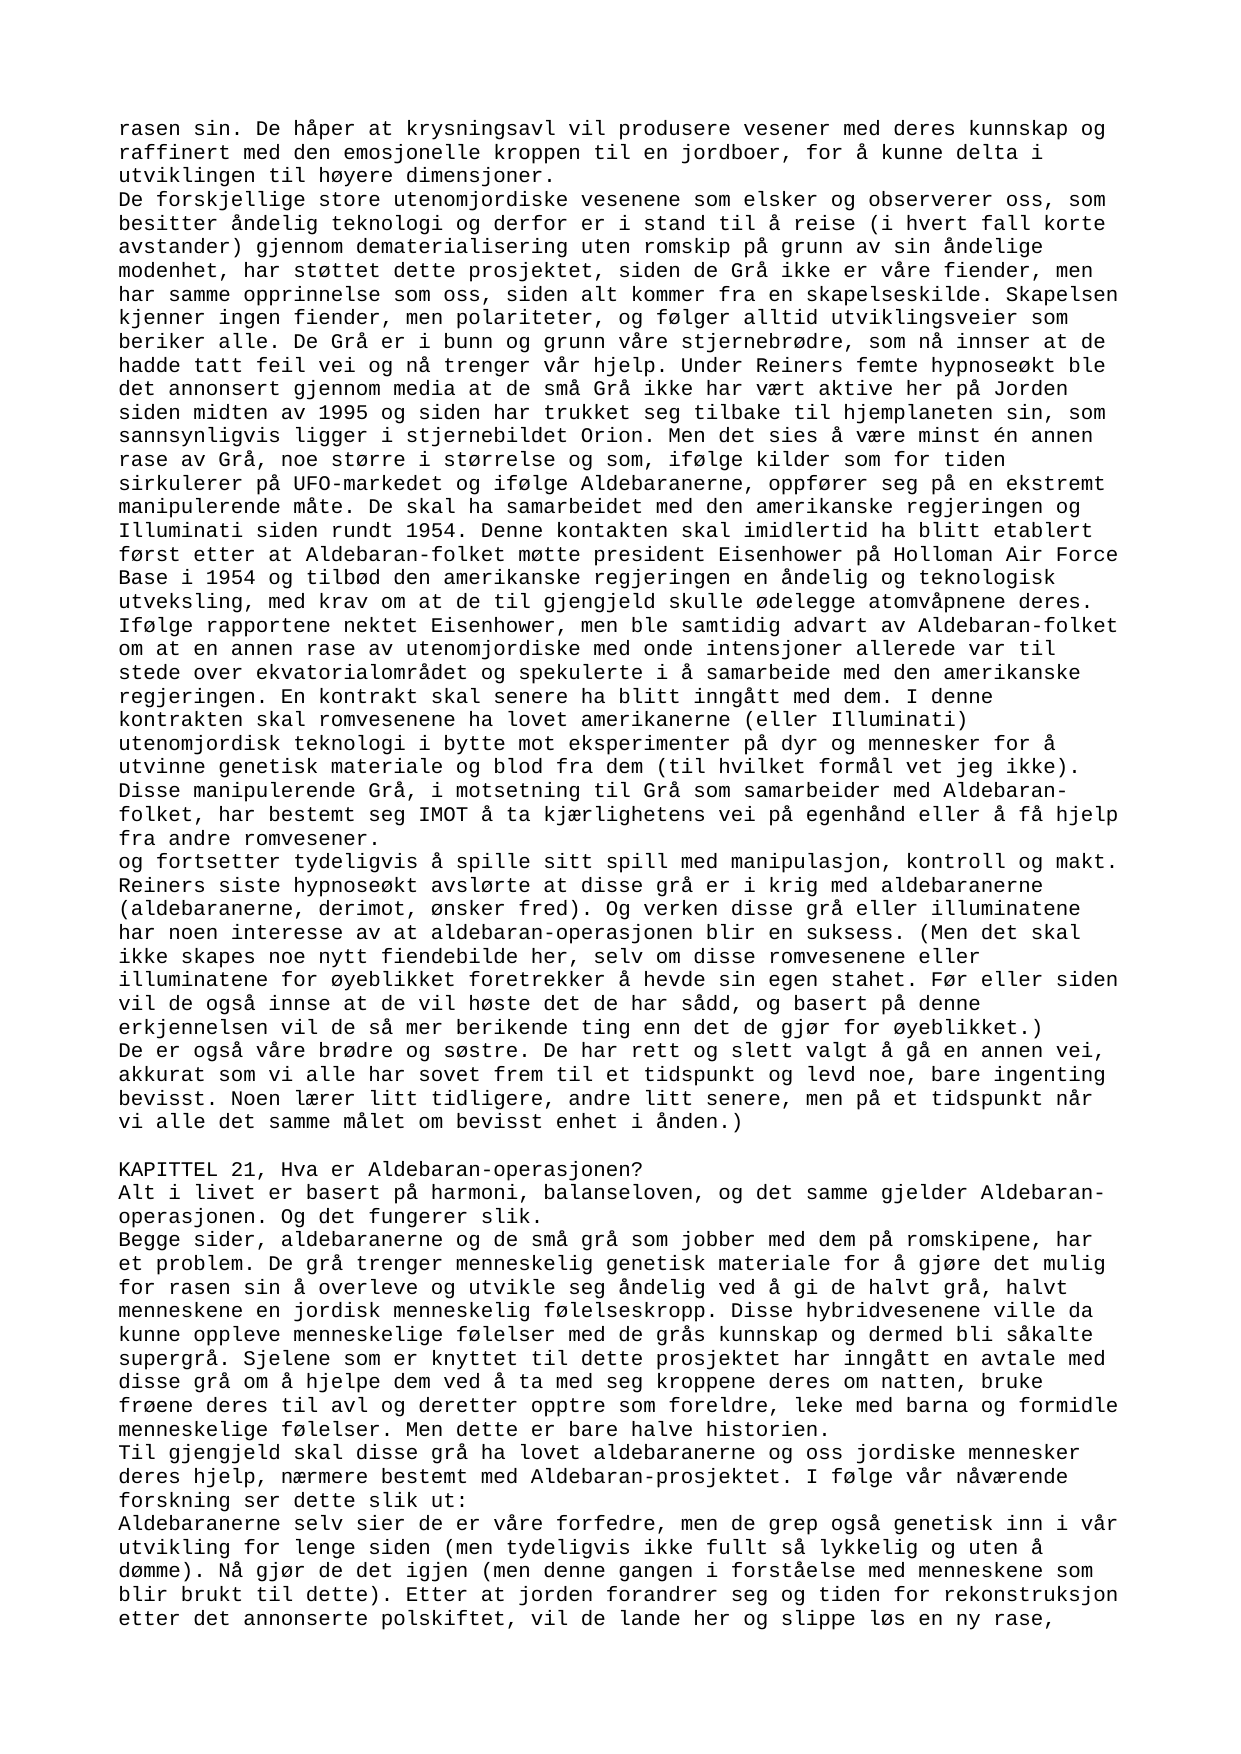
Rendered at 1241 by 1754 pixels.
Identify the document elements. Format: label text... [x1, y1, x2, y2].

text Reiners siste hypnoseøkt avslørte at disse grå er i krig med aldebaranerne (aldebaranerne, derimot, ønsker fred). Og verken disse grå eller illuminatene har noen interesse av at aldebaran-operasjonen blir en suksess. (Men det skal ikke skapes noe nytt fiendebilde her, selv om disse romvesenene eller illuminatene for øyeblikket foretrekker å hevde sin egen stahet. Før eller siden vil de også innse at de vil høste det de har sådd, og basert på denne erkjennelsen vil de så mer berikende ting enn det de gjør for øyeblikket.) [118, 875, 1122, 1040]
text Til gjengjeld skal disse grå ha lovet aldebaranerne og oss jordiske mennesker deres hjelp, nærmere bestemt med Aldebaran-prosjektet. I følge vår nåværende forskning ser dette slik ut: [118, 1442, 1122, 1513]
text Alt i livet er basert på harmoni, balanseloven, og det samme gjelder Aldebaran-operasjonen. Og det fungerer slik. [118, 1182, 1122, 1229]
text Begge sider, aldebaranerne og de små grå som jobber med dem på romskipene, har et problem. De grå trenger menneskelig genetisk materiale for å gjøre det mulig for rasen sin å overleve og utvikle seg åndelig ved å gi de halvt grå, halvt menneskene en jordisk menneskelig følelseskropp. Disse hybridvesenene ville da kunne oppleve menneskelige følelser med de grås kunnskap og dermed bli såkalte supergrå. Sjelene som er knyttet til dette prosjektet har inngått en avtale med disse grå om å hjelpe dem ved å ta med seg kroppene deres om natten, bruke frøene deres til avl og deretter opptre som foreldre, leke med barna og formidle menneskelige følelser. Men dette er bare halve historien. [118, 1229, 1122, 1442]
text rasen sin. De håper at krysningsavl vil produsere vesener med deres kunnskap og raffinert med den emosjonelle kroppen til en jordboer, for å kunne delta i utviklingen til høyere dimensjoner. [118, 118, 1122, 189]
text De er også våre brødre og søstre. De har rett og slett valgt å gå en annen vei, akkurat som vi alle har sovet frem til et tidspunkt og levd noe, bare ingenting bevisst. Noen lærer litt tidligere, andre litt senere, men på et tidspunkt når vi alle det samme målet om bevisst enhet i ånden.) [118, 1040, 1122, 1135]
text KAPITTEL 21, Hva er Aldebaran-operasjonen? [118, 1158, 1122, 1182]
text og fortsetter tydeligvis å spille sitt spill med manipulasjon, kontroll og makt. [118, 851, 1122, 875]
text Aldebaranerne selv sier de er våre forfedre, men de grep også genetisk inn i vår utvikling for lenge siden (men tydeligvis ikke fullt så lykkelig og uten å dømme). Nå gjør de det igjen (men denne gangen i forståelse med menneskene som blir brukt til dette). Etter at jorden forandrer seg og tiden for rekonstruksjon etter det annonserte polskiftet, vil de lande her og slippe løs en ny rase, [118, 1513, 1122, 1631]
text De forskjellige store utenomjordiske vesenene som elsker og observerer oss, som besitter åndelig teknologi og derfor er i stand til å reise (i hvert fall korte avstander) gjennom dematerialisering uten romskip på grunn av sin åndelige modenhet, har støttet dette prosjektet, siden de Grå ikke er våre fiender, men har samme opprinnelse som oss, siden alt kommer fra en skapelseskilde. Skapelsen kjenner ingen fiender, men polariteter, og følger alltid utviklingsveier som beriker alle. De Grå er i bunn og grunn våre stjernebrødre, som nå innser at de hadde tatt feil vei og nå trenger vår hjelp. Under Reiners femte hypnoseøkt ble det annonsert gjennom media at de små Grå ikke har vært aktive her på Jorden siden midten av 1995 og siden har trukket seg tilbake til hjemplaneten sin, som sannsynligvis ligger i stjernebildet Orion. Men det sies å være minst én annen rase av Grå, noe større i størrelse og som, ifølge kilder som for tiden sirkulerer på UFO-markedet og ifølge Aldebaranerne, oppfører seg på en ekstremt manipulerende måte. De skal ha samarbeidet med den amerikanske regjeringen og Illuminati siden rundt 1954. Denne kontakten skal imidlertid ha blitt etablert først etter at Aldebaran-folket møtte president Eisenhower på Holloman Air Force Base i 1954 og tilbød den amerikanske regjeringen en åndelig og teknologisk utveksling, med krav om at de til gjengjeld skulle ødelegge atomvåpnene deres. Ifølge rapportene nektet Eisenhower, men ble samtidig advart av Aldebaran-folket om at en annen rase av utenomjordiske med onde intensjoner allerede var til stede over ekvatorialområdet og spekulerte i å samarbeide med den amerikanske regjeringen. En kontrakt skal senere ha blitt inngått med dem. I denne kontrakten skal romvesenene ha lovet amerikanerne (eller Illuminati) utenomjordisk teknologi i bytte mot eksperimenter på dyr og mennesker for å utvinne genetisk materiale og blod fra dem (til hvilket formål vet jeg ikke). Disse manipulerende Grå, i motsetning til Grå som samarbeider med Aldebaran-folket, har bestemt seg IMOT å ta kjærlighetens vei på egenhånd eller å få hjelp fra andre romvesener. [118, 189, 1122, 851]
